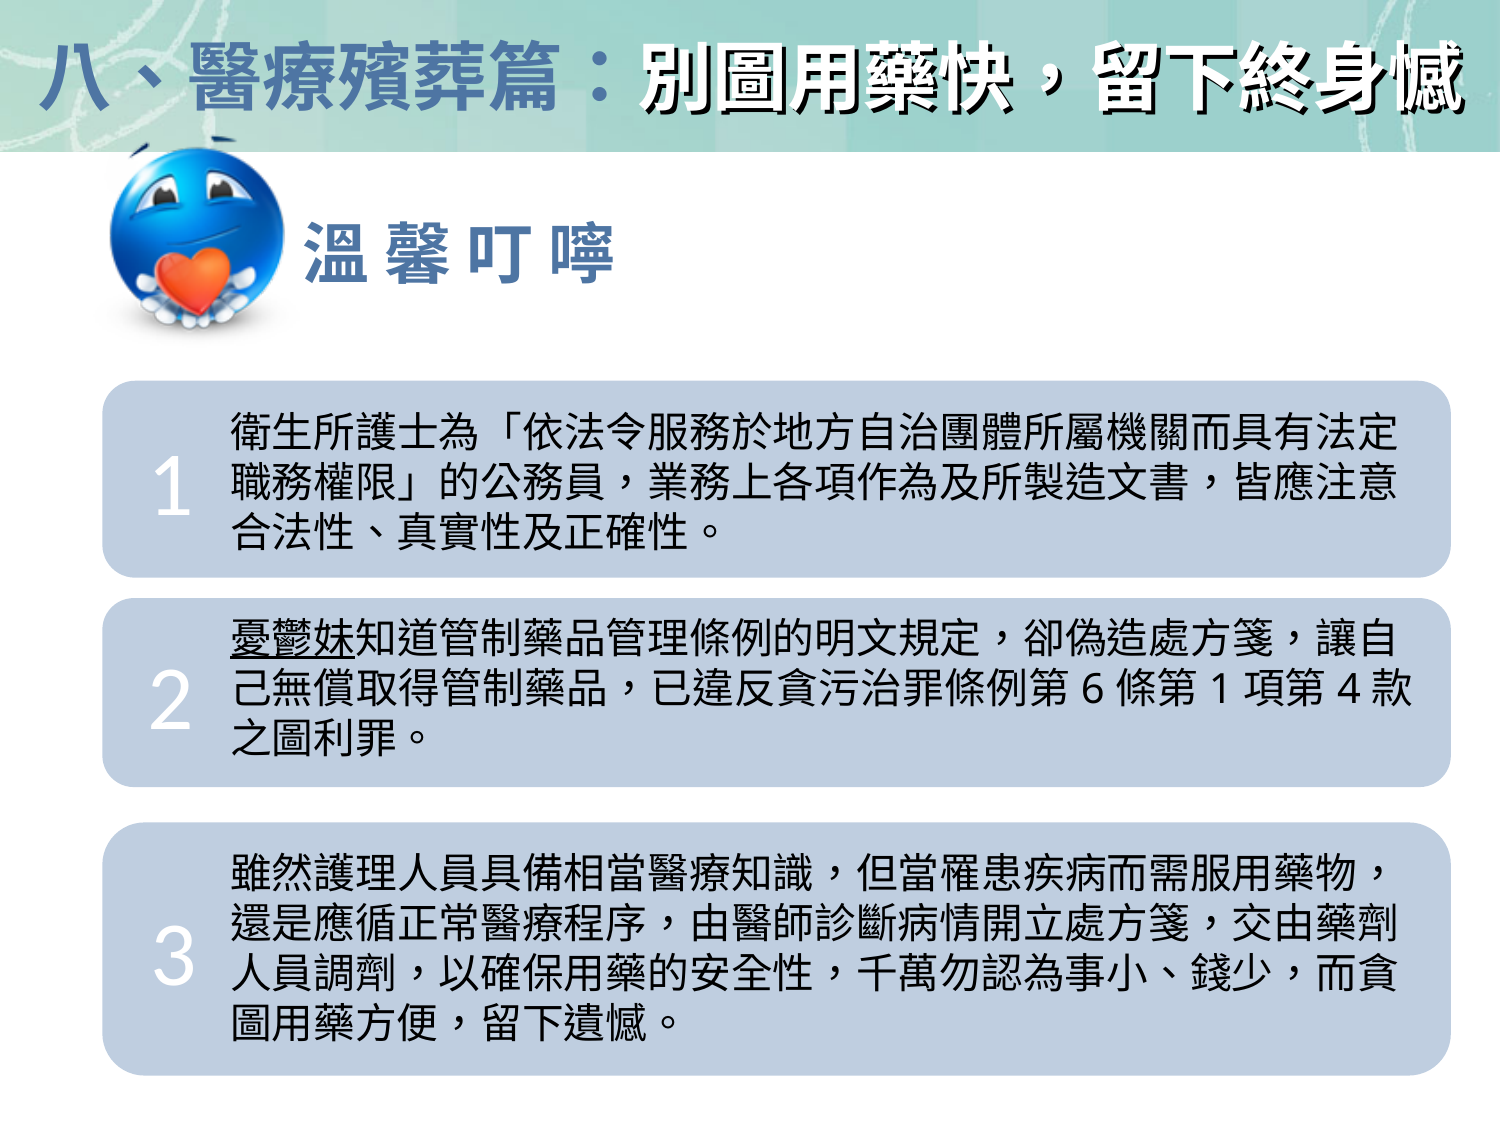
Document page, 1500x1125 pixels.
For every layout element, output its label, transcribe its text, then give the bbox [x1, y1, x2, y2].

text_box 八、醫療殯葬篇：別圖用藥快，留下終身憾 [22, 22, 1492, 129]
text_box 憂鬱妹知道管制藥品管理條例的明文規定，卻偽造處方箋，讓自己無償取得管制藥品，已違反貪污治罪條例第6條第1項第4款之圖利罪。 [215, 603, 1429, 771]
picture [82, 129, 310, 356]
text_box [0, 152, 1500, 1125]
text_box 雖然護理人員具備相當醫療知識，但當罹患疾病而需服用藥物，還是應循正常醫療程序，由醫師診斷病情開立處方箋，交由藥劑人員調劑，以確保用藥的安全性，千萬勿認為事小、錢少，而貪圖用藥方便，留下遺憾。 [215, 839, 1429, 1057]
text_box 3 [102, 822, 1451, 1076]
text_box 衛生所護士為「依法令服務於地方自治團體所屬機關而具有法定職務權限」的公務員，業務上各項作為及所製造文書，皆應注意合法性、真實性及正確性。 [215, 397, 1429, 565]
text_box 2 [102, 598, 1451, 788]
text_box 1 [102, 380, 1451, 578]
text_box 溫 馨 叮 嚀 [287, 204, 638, 301]
